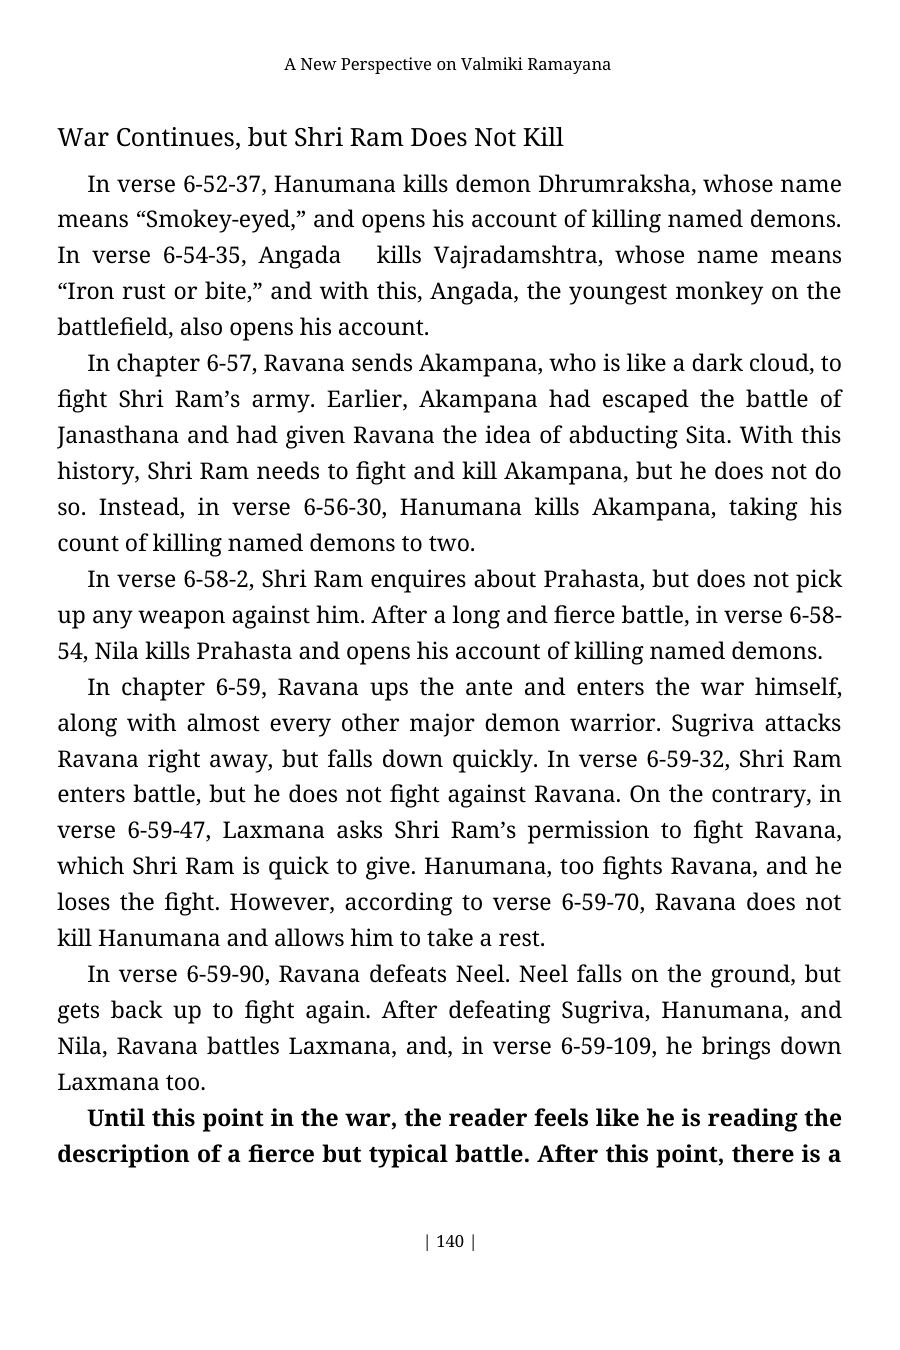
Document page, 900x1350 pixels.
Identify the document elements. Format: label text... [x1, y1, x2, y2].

text In verse 6-52-37, Hanumana kills demon Dhrumraksha, whose name means “Smokey-eyed,” and opens his account of killing named demons. In verse 6-54-35, Angada kills Vajradamshtra, whose name means “Iron rust or bite,” and with this, Angada, the youngest monkey on the battlefield, also opens his account. [57, 167, 843, 342]
text In chapter 6-59, Ravana ups the ante and enters the war himself, along with almost every other major demon warrior. Sugriva attacks Ravana right away, but falls down quickly. In verse 6-59-32, Shri Ram enters battle, but he does not fight against Ravana. On the contrary, in verse 6-59-47, Laxmana asks Shri Ram’s permission to fight Ravana, which Shri Ram is quick to give. Hanumana, too fights Ravana, and he loses the fight. However, according to verse 6-59-70, Ravana does not kill Hanumana and allows him to take a rest. [57, 671, 843, 953]
text In chapter 6-57, Ravana sends Akampana, who is like a dark cloud, to fight Shri Ram’s army. Earlier, Akampana had escaped the battle of Janasthana and had given Ravana the idea of abducting Sita. With this history, Shri Ram needs to fight and kill Akampana, but he does not do so. Instead, in verse 6-56-30, Hanumana kills Akampana, taking his count of killing named demons to two. [57, 347, 843, 558]
text Until this point in the war, the reader feels like he is reading the description of a fierce but typical battle. After this point, there is a [57, 1102, 843, 1169]
subtitle War Continues, but Shri Ram Does Not Kill [57, 120, 843, 154]
text In verse 6-58-2, Shri Ram enquires about Prahasta, but does not pick up any weapon against him. After a long and fierce battle, in verse 6-58-54, Nila kills Prahasta and opens his account of killing named demons. [57, 563, 843, 666]
text In verse 6-59-90, Ravana defeats Neel. Neel falls on the ground, but gets back up to fight again. After defeating Sugriva, Hanumana, and Nila, Ravana battles Laxmana, and, in verse 6-59-109, he brings down Laxmana too. [57, 958, 843, 1097]
